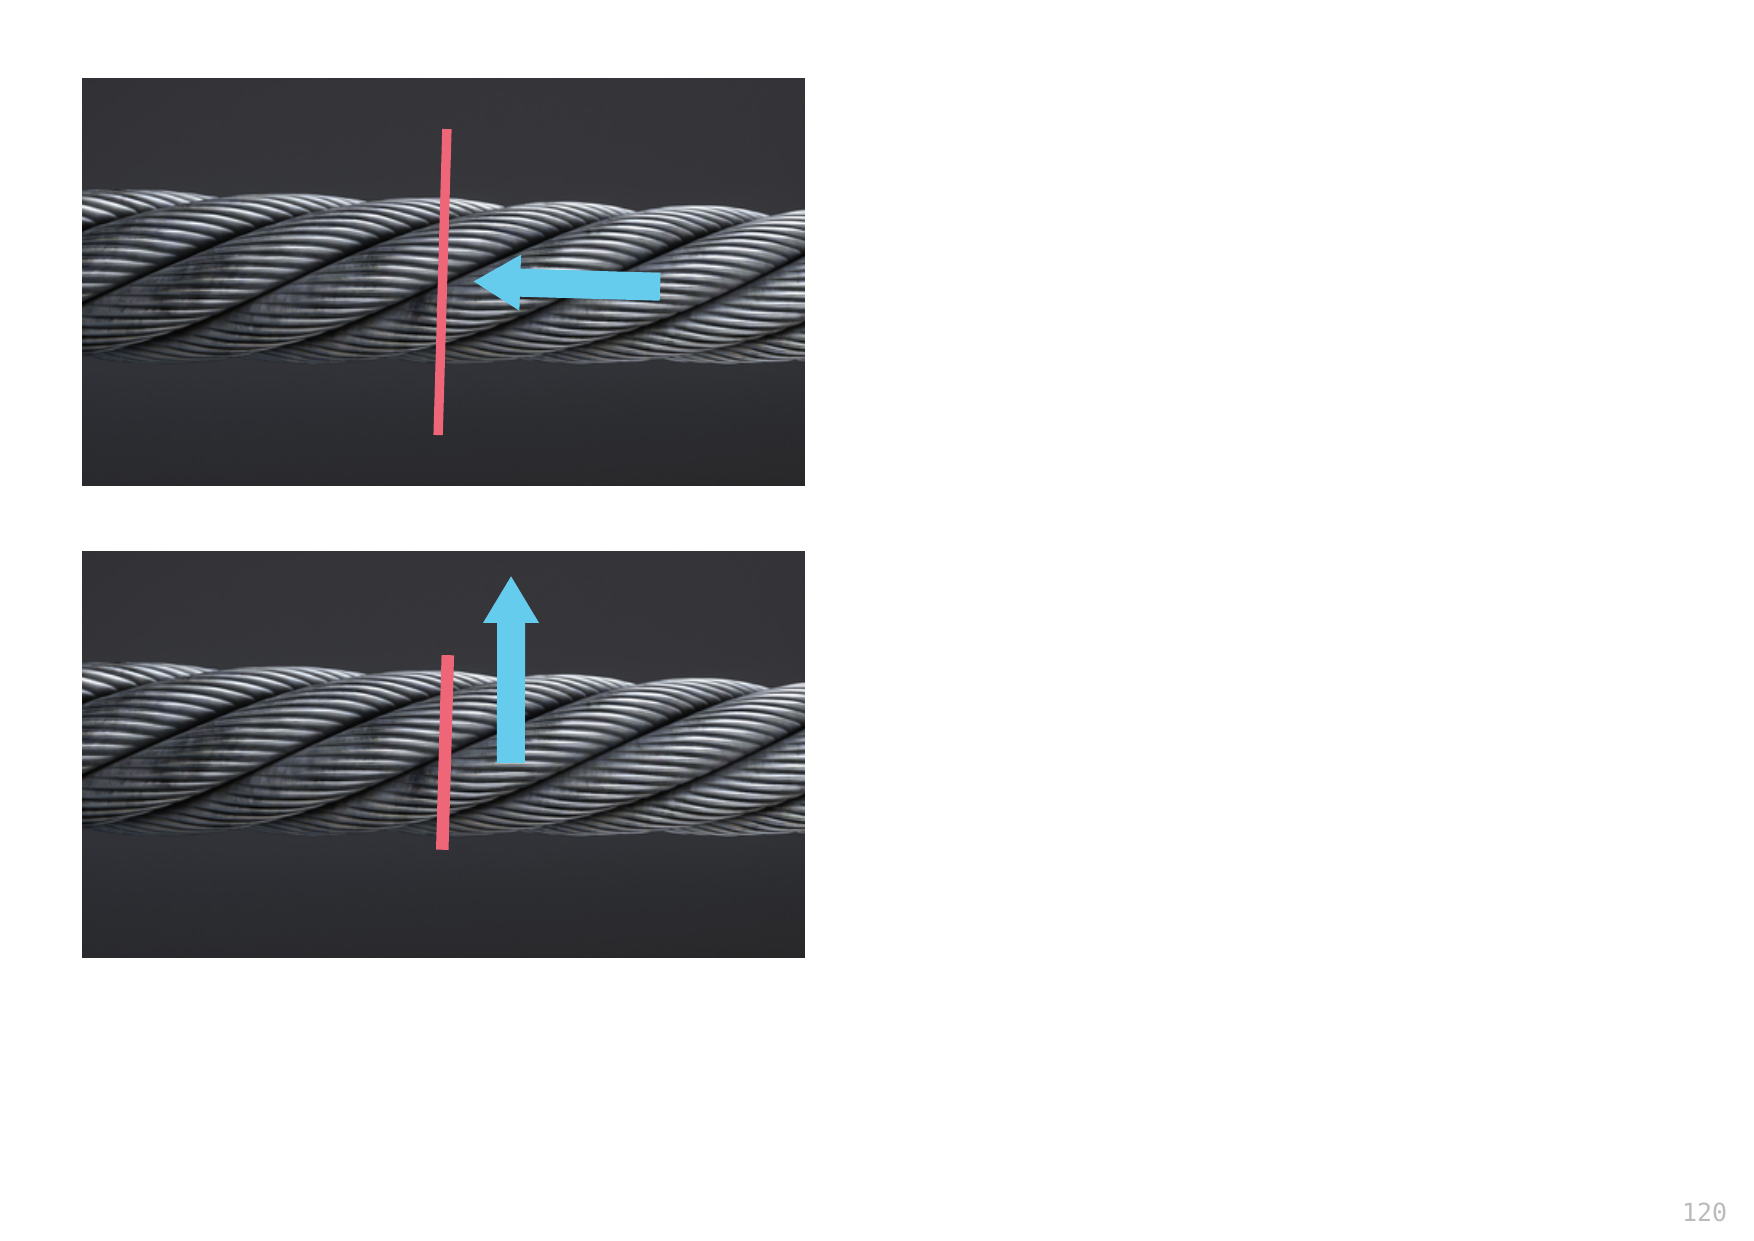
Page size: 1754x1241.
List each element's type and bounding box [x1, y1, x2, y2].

text_box [483, 576, 540, 763]
picture [82, 551, 805, 958]
picture [82, 78, 805, 486]
text_box [473, 254, 661, 311]
